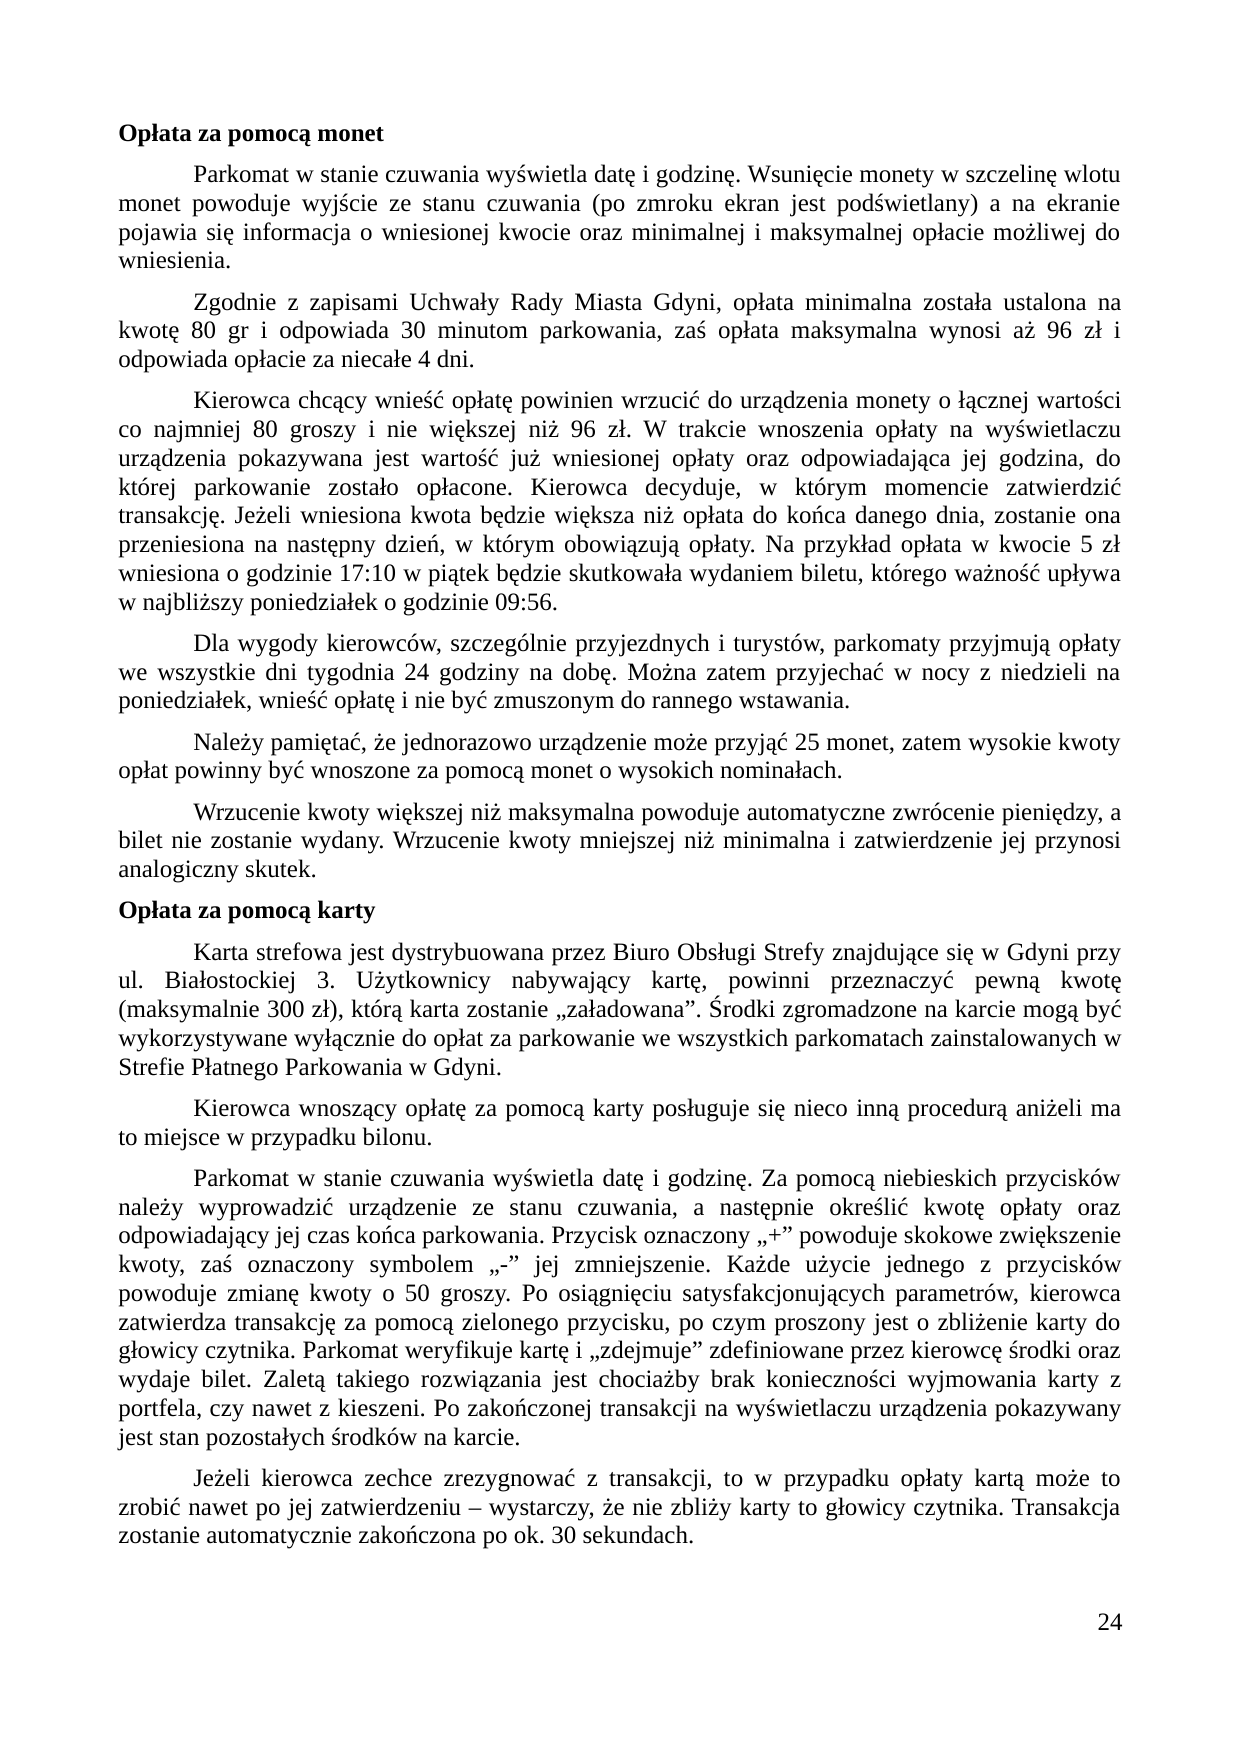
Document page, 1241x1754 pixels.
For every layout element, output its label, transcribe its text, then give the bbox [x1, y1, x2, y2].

text Zgodnie z zapisami Uchwały Rady Miasta Gdyni, opłata minimalna została ustalona na kwotę 80 gr i odpowiada 30 minutom parkowania, zaś opłata maksymalna wynosi aż 96 zł i odpowiada opłacie za niecałe 4 dni. [118, 287, 1122, 373]
text Kierowca chcący wnieść opłatę powinien wrzucić do urządzenia monety o łącznej wartości co najmniej 80 groszy i nie większej niż 96 zł. W trakcie wnoszenia opłaty na wyświetlaczu urządzenia pokazywana jest wartość już wniesionej opłaty oraz odpowiadająca jej godzina, do której parkowanie zostało opłacone. Kierowca decyduje, w którym momencie zatwierdzić transakcję. Jeżeli wniesiona kwota będzie większa niż opłata do końca danego dnia, zostanie ona przeniesiona na następny dzień, w którym obowiązują opłaty. Na przykład opłata w kwocie 5 zł wniesiona o godzinie 17:10 w piątek będzie skutkowała wydaniem biletu, którego ważność upływa w najbliższy poniedziałek o godzinie 09:56. [118, 386, 1122, 616]
text Wrzucenie kwoty większej niż maksymalna powoduje automatyczne zwrócenie pieniędzy, a bilet nie zostanie wydany. Wrzucenie kwoty mniejszej niż minimalna i zatwierdzenie jej przynosi analogiczny skutek. [118, 797, 1122, 883]
text Jeżeli kierowca zechce zrezygnować z transakcji, to w przypadku opłaty kartą może to zrobić nawet po jej zatwierdzeniu – wystarczy, że nie zbliży karty to głowicy czytnika. Transakcja zostanie automatycznie zakończona po ok. 30 sekundach. [118, 1463, 1122, 1549]
text Opłata za pomocą monet [118, 118, 1122, 147]
text Kierowca wnoszący opłatę za pomocą karty posługuje się nieco inną procedurą aniżeli ma to miejsce w przypadku bilonu. [118, 1093, 1122, 1151]
text Dla wygody kierowców, szczególnie przyjezdnych i turystów, parkomaty przyjmują opłaty we wszystkie dni tygodnia 24 godziny na dobę. Można zatem przyjechać w nocy z niedzieli na poniedziałek, wnieść opłatę i nie być zmuszonym do rannego wstawania. [118, 628, 1122, 714]
text Opłata za pomocą karty [118, 896, 1122, 924]
text Parkomat w stanie czuwania wyświetla datę i godzinę. Wsunięcie monety w szczelinę wlotu monet powoduje wyjście ze stanu czuwania (po zmroku ekran jest podświetlany) a na ekranie pojawia się informacja o wniesionej kwocie oraz minimalnej i maksymalnej opłacie możliwej do wniesienia. [118, 159, 1122, 274]
text Karta strefowa jest dystrybuowana przez Biuro Obsługi Strefy znajdujące się w Gdyni przy ul. Białostockiej 3. Użytkownicy nabywający kartę, powinni przeznaczyć pewną kwotę (maksymalnie 300 zł), którą karta zostanie „załadowana”. Środki zgromadzone na karcie mogą być wykorzystywane wyłącznie do opłat za parkowanie we wszystkich parkomatach zainstalowanych w Strefie Płatnego Parkowania w Gdyni. [118, 937, 1122, 1081]
text Parkomat w stanie czuwania wyświetla datę i godzinę. Za pomocą niebieskich przycisków należy wyprowadzić urządzenie ze stanu czuwania, a następnie określić kwotę opłaty oraz odpowiadający jej czas końca parkowania. Przycisk oznaczony „+” powoduje skokowe zwiększenie kwoty, zaś oznaczony symbolem „-” jej zmniejszenie. Każde użycie jednego z przycisków powoduje zmianę kwoty o 50 groszy. Po osiągnięciu satysfakcjonujących parametrów, kierowca zatwierdza transakcję za pomocą zielonego przycisku, po czym proszony jest o zbliżenie karty do głowicy czytnika. Parkomat weryfikuje kartę i „zdejmuje” zdefiniowane przez kierowcę środki oraz wydaje bilet. Zaletą takiego rozwiązania jest chociażby brak konieczności wyjmowania karty z portfela, czy nawet z kieszeni. Po zakończonej transakcji na wyświetlaczu urządzenia pokazywany jest stan pozostałych środków na karcie. [118, 1163, 1122, 1451]
text Należy pamiętać, że jednorazowo urządzenie może przyjąć 25 monet, zatem wysokie kwoty opłat powinny być wnoszone za pomocą monet o wysokich nominałach. [118, 727, 1122, 784]
